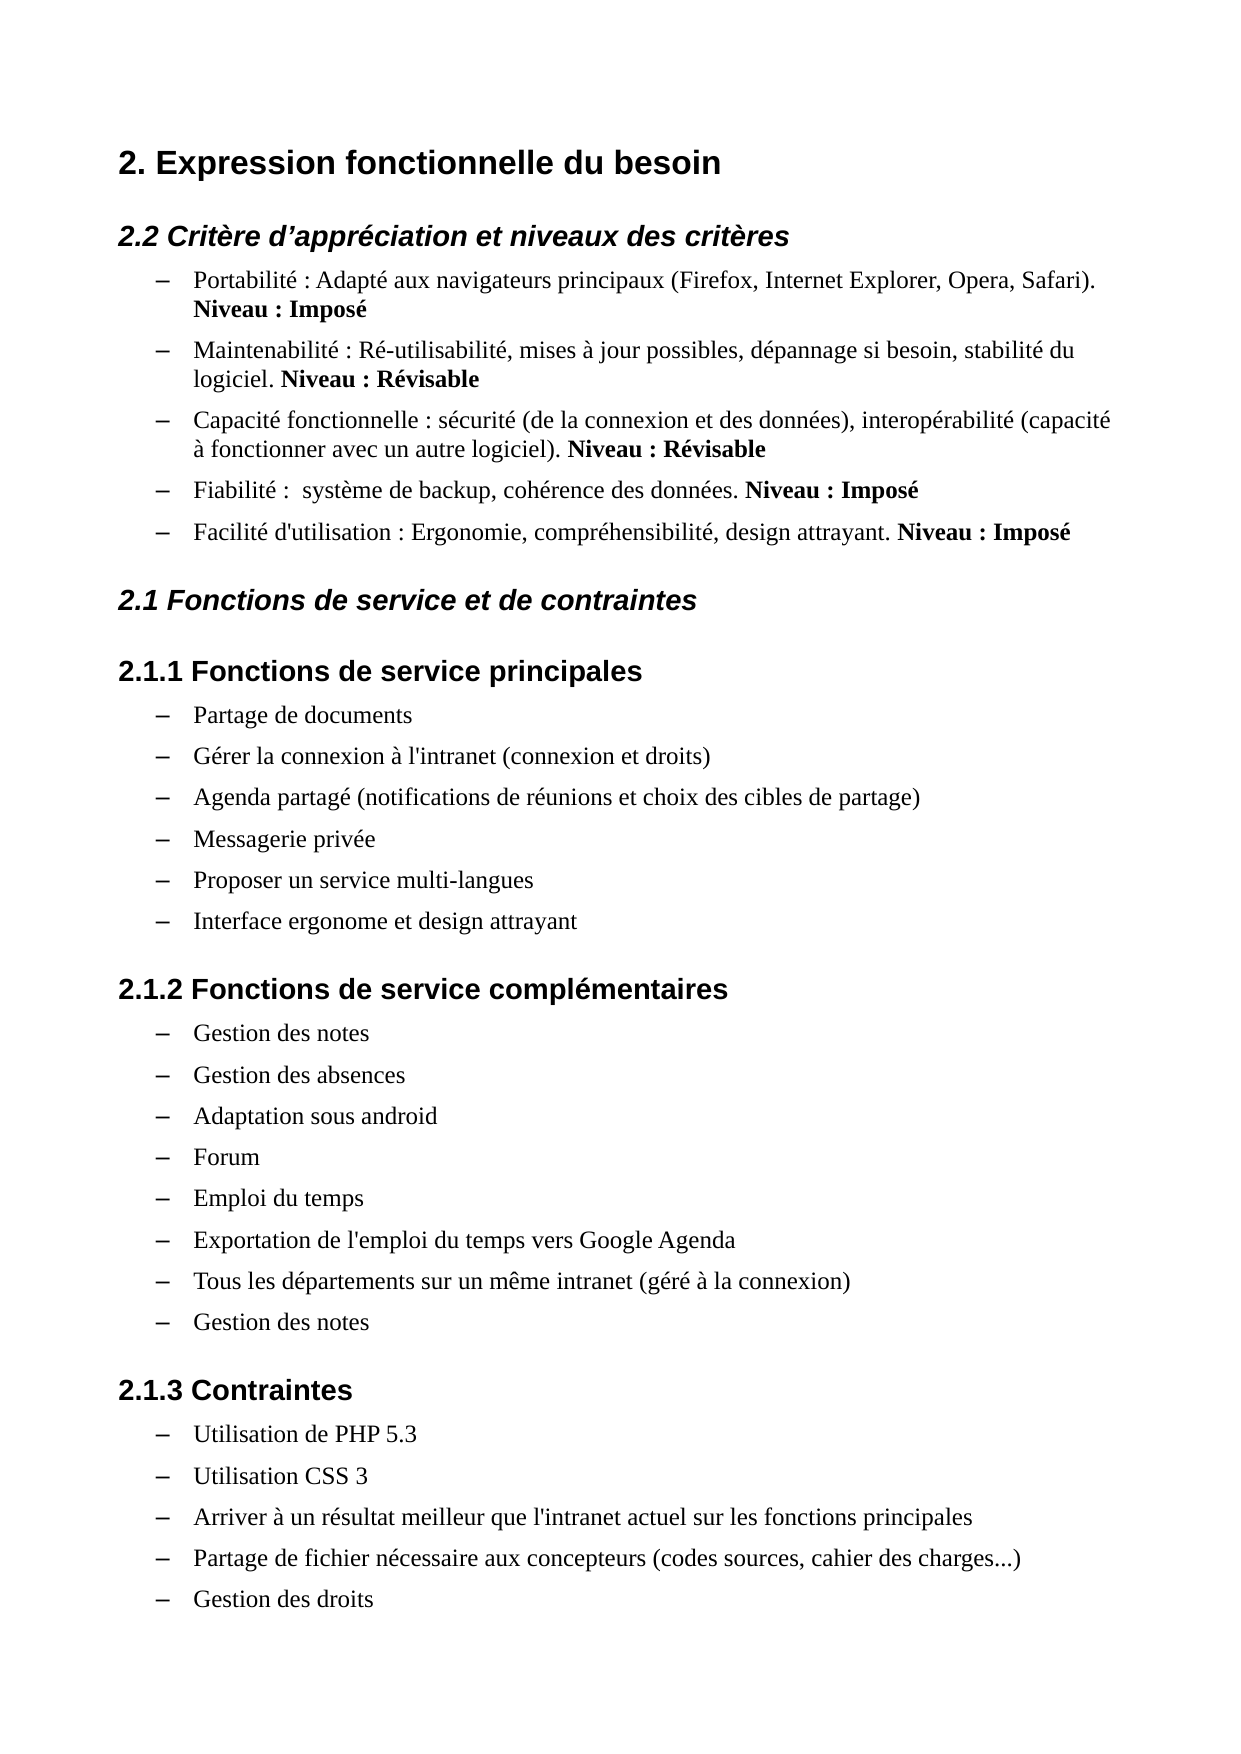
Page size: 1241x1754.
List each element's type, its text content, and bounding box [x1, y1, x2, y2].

list Messagerie privée [156, 824, 1122, 852]
list Facilité d'utilisation : Ergonomie, compréhensibilité, design attrayant. Niveau : Imposé [156, 517, 1122, 545]
list Agenda partagé (notifications de réunions et choix des cibles de partage) [156, 782, 1122, 811]
list Exportation de l'emploi du temps vers Google Agenda [156, 1225, 1122, 1253]
list Gestion des absences [156, 1060, 1122, 1088]
subtitle 2.1.2 Fonctions de service complémentaires [118, 972, 1122, 1006]
list Arriver à un résultat meilleur que l'intranet actuel sur les fonctions principales [156, 1502, 1122, 1531]
list Adaptation sous android [156, 1101, 1122, 1130]
subtitle 2.1 Fonctions de service et de contraintes [118, 583, 1122, 616]
list Gestion des notes [156, 1307, 1122, 1336]
subtitle 2. Expression fonctionnelle du besoin [118, 143, 1122, 182]
subtitle 2.2 Critère d’appréciation et niveaux des critères [118, 219, 1122, 253]
list Maintenabilité : Ré-utilisabilité, mises à jour possibles, dépannage si besoin, stabilité du logiciel. Niveau : Révisable [156, 335, 1122, 393]
list Tous les départements sur un même intranet (géré à la connexion) [156, 1266, 1122, 1295]
list Utilisation CSS 3 [156, 1461, 1122, 1489]
list Gestion des notes [156, 1018, 1122, 1047]
list Portabilité : Adapté aux navigateurs principaux (Firefox, Internet Explorer, Opera, Safari). Niveau : Imposé [156, 265, 1122, 323]
list Forum [156, 1142, 1122, 1171]
list Interface ergonome et design attrayant [156, 906, 1122, 935]
subtitle 2.1.1 Fonctions de service principales [118, 654, 1122, 687]
list Utilisation de PHP 5.3 [156, 1419, 1122, 1448]
list Partage de fichier nécessaire aux concepteurs (codes sources, cahier des charges...) [156, 1543, 1122, 1572]
list Gérer la connexion à l'intranet (connexion et droits) [156, 741, 1122, 770]
list Fiabilité : système de backup, cohérence des données. Niveau : Imposé [156, 475, 1122, 504]
list Partage de documents [156, 700, 1122, 729]
subtitle 2.1.3 Contraintes [118, 1373, 1122, 1407]
list Proposer un service multi-langues [156, 865, 1122, 894]
list Capacité fonctionnelle : sécurité (de la connexion et des données), interopérabilité (capacité à fonctionner avec un autre logiciel). Niveau : Révisable [156, 405, 1122, 463]
list Emploi du temps [156, 1183, 1122, 1212]
list Gestion des droits [156, 1584, 1122, 1613]
